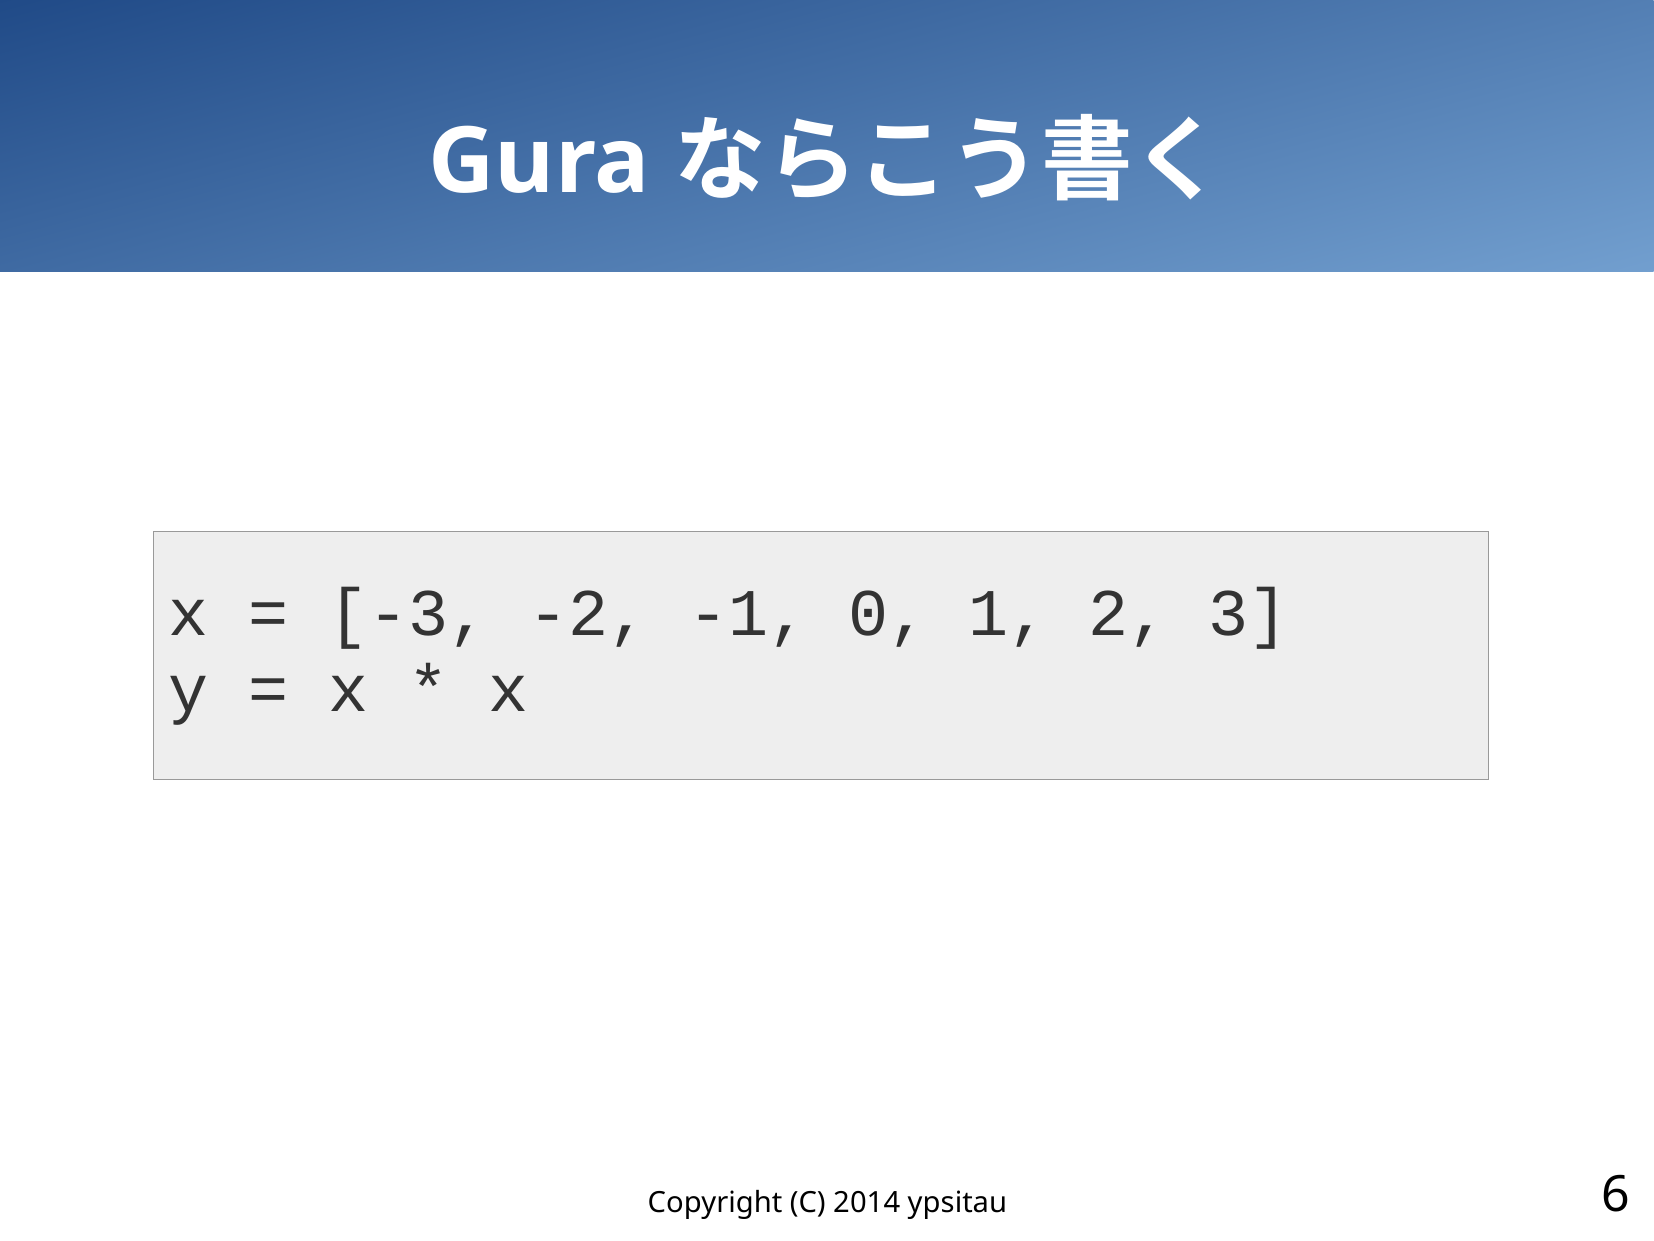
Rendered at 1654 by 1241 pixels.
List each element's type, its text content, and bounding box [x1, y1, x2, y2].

text_box x = [-3, -2, -1, 0, 1, 2, 3] y = x * x [153, 531, 1489, 780]
title Gura ならこう書く [82, 49, 1571, 257]
